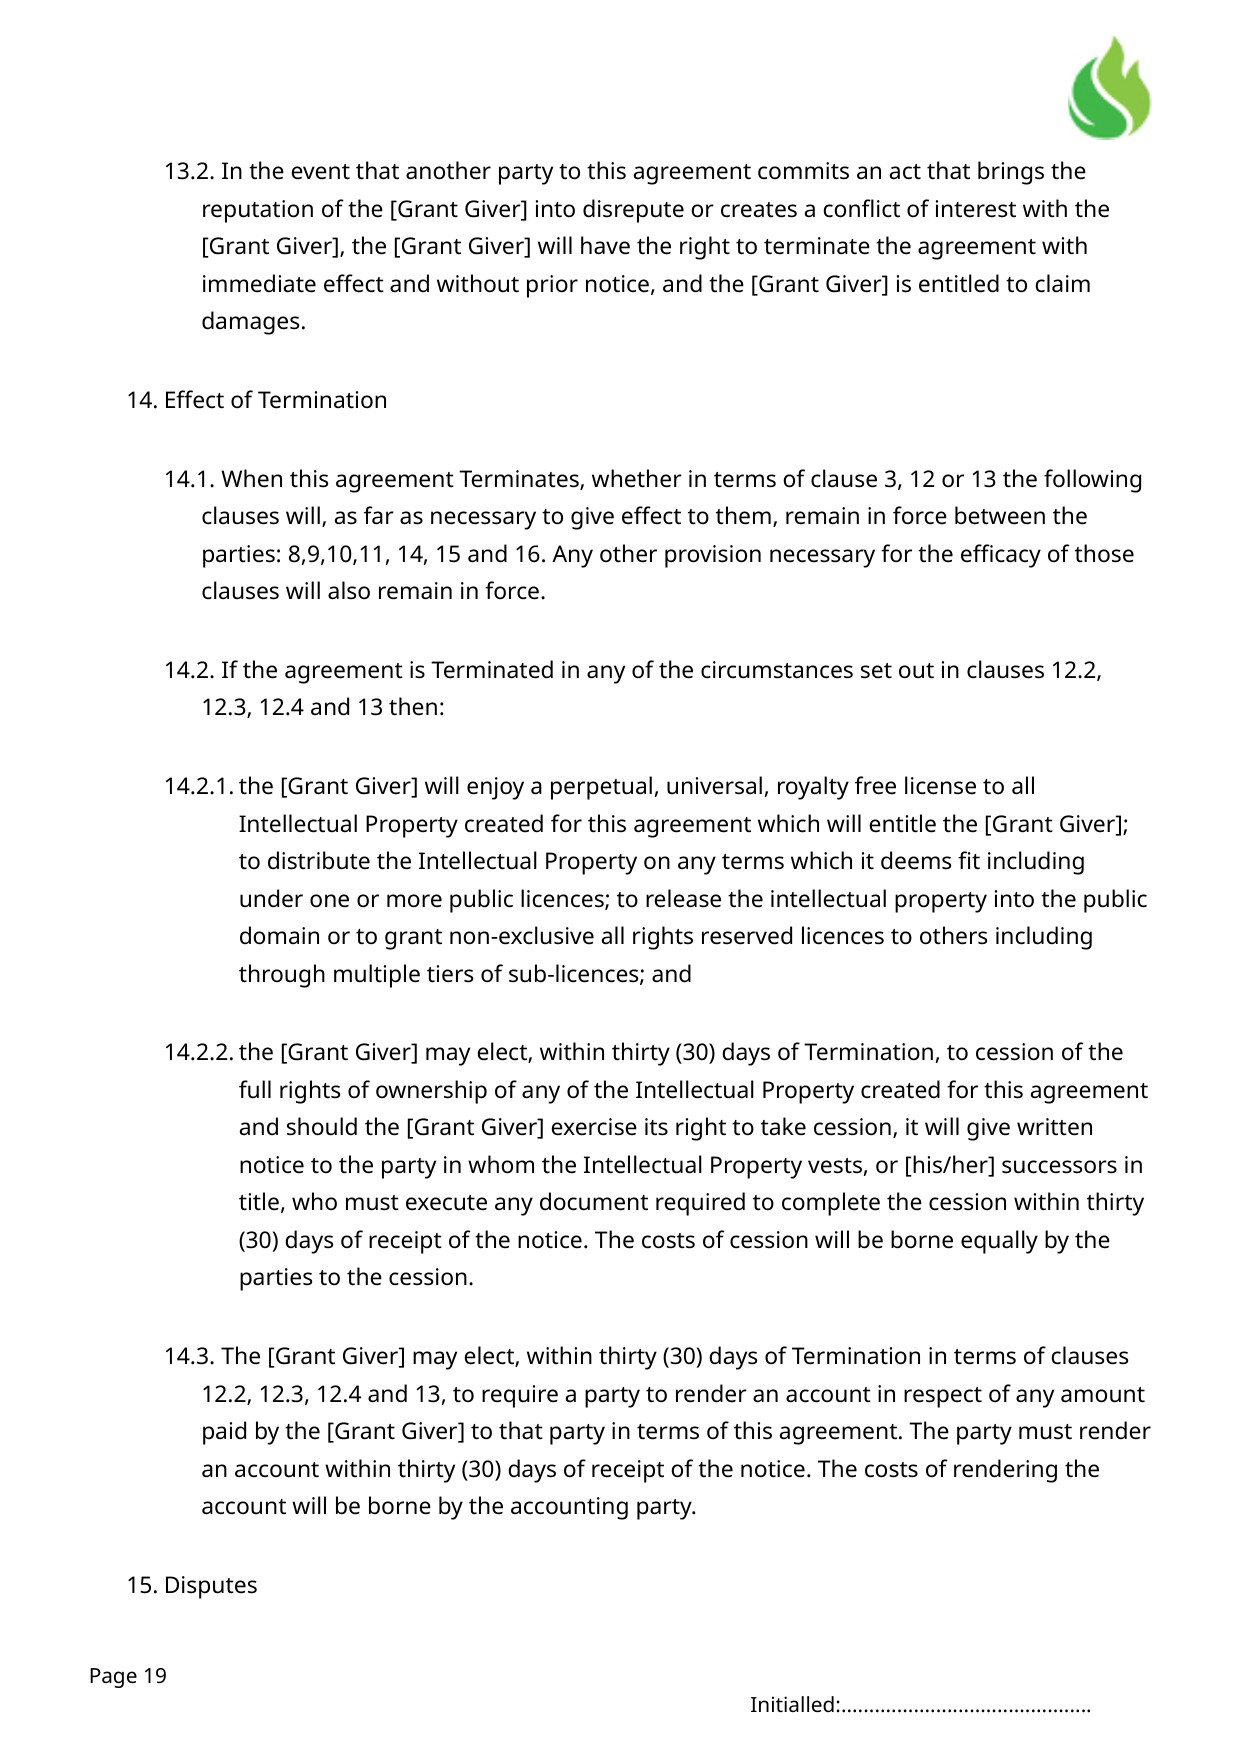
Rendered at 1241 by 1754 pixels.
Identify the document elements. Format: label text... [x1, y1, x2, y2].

subtitle the [Grant Giver] may elect, within thirty (30) days of Termination, to cession of the full rights of ownership of any of the Intellectual Property created for this agreement and should the [Grant Giver] exercise its right to take cession, it will give written notice to the party in whom the Intellectual Property vests, or [his/her] successors in title, who must execute any document required to complete the cession within thirty (30) days of receipt of the notice. The costs of cession will be borne equally by the parties to the cession. [163, 1036, 1152, 1292]
subtitle In the event that another party to this agreement commits an act that brings the reputation of the [Grant Giver] into disrepute or creates a conflict of interest with the [Grant Giver], the [Grant Giver] will have the right to terminate the agreement with immediate effect and without prior notice, and the [Grant Giver] is entitled to claim damages. [163, 155, 1152, 336]
subtitle When this agreement Terminates, whether in terms of clause 3, 12 or 13 the following clauses will, as far as necessary to give effect to them, remain in force between the parties: 8,9,10,11, 14, 15 and 16. Any other provision necessary for the efficacy of those clauses will also remain in force. [163, 462, 1152, 606]
subtitle The [Grant Giver] may elect, within thirty (30) days of Termination in terms of clauses 12.2, 12.3, 12.4 and 13, to require a party to render an account in respect of any amount paid by the [Grant Giver] to that party in terms of this agreement. The party must render an account within thirty (30) days of receipt of the notice. The costs of rendering the account will be borne by the accounting party. [163, 1340, 1152, 1521]
subtitle Disputes [126, 1569, 1152, 1600]
subtitle the [Grant Giver] will enjoy a perpetual, universal, royalty free license to all Intellectual Property created for this agreement which will entitle the [Grant Giver]; to distribute the Intellectual Property on any terms which it deems fit including under one or more public licences; to release the intellectual property into the public domain or to grant non-exclusive all rights reserved licences to others including through multiple tiers of sub-licences; and [163, 770, 1152, 989]
picture [1089, 35, 1152, 114]
subtitle If the agreement is Terminated in any of the circumstances set out in clauses 12.2, 12.3, 12.4 and 13 then: [163, 654, 1152, 722]
subtitle Effect of Termination [126, 384, 1152, 415]
